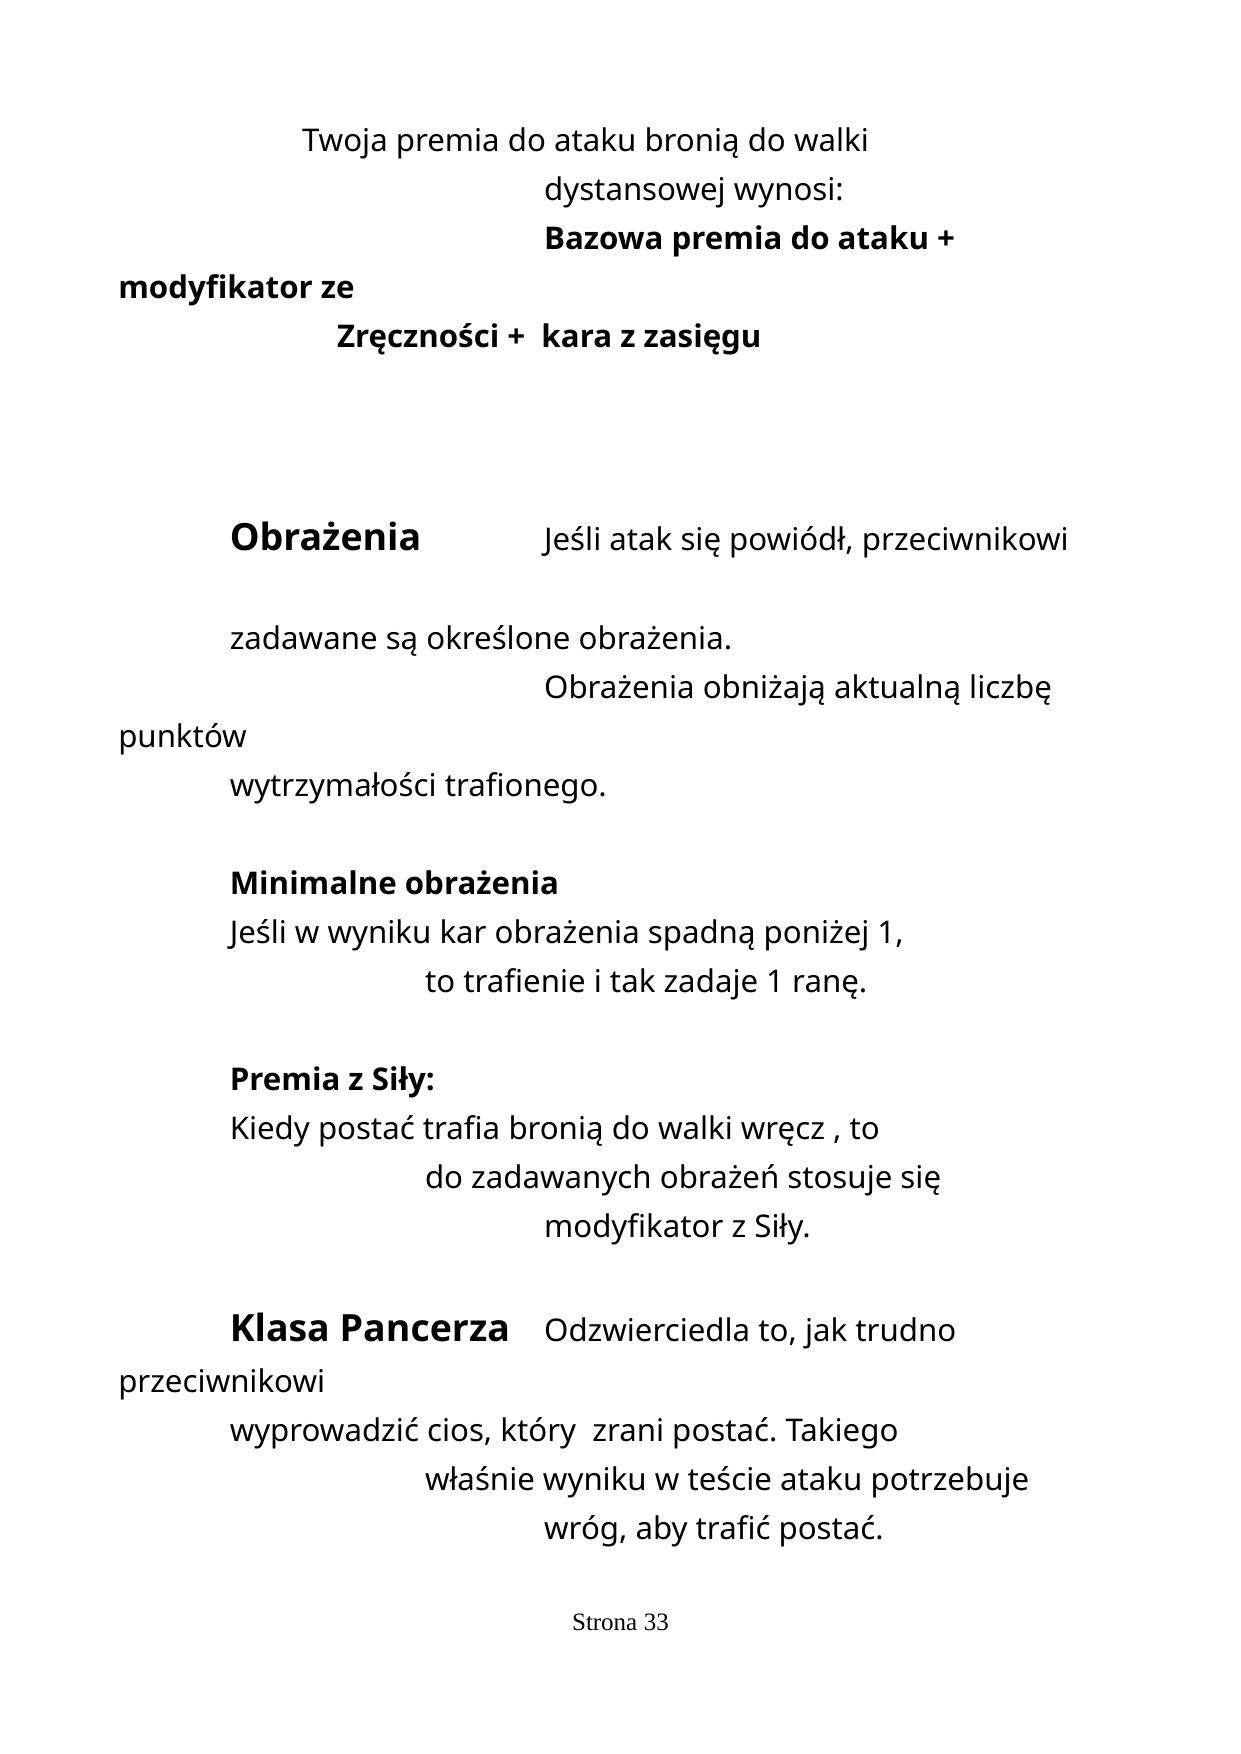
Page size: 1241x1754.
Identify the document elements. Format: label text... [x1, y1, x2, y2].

text Twoja premia do ataku bronią do walki dystansowej wynosi: [118, 118, 1122, 210]
text Obrażenia obniżają aktualną liczbę punktów wytrzymałości trafionego. [118, 665, 1122, 806]
text Bazowa premia do ataku + modyfikator ze Zręczności + kara z zasięgu [118, 216, 1122, 357]
text Obrażenia Jeśli atak się powiódł, przeciwnikowi zadawane są określone obrażenia. [118, 510, 1122, 659]
text Premia z Siły: Kiedy postać trafia bronią do walki wręcz , to do zadawanych obrażeń stosuje się modyfikator z Siły. [118, 1057, 1122, 1295]
text Minimalne obrażenia Jeśli w wyniku kar obrażenia spadną poniżej 1, to trafienie i tak zadaje 1 ranę. [118, 861, 1122, 1001]
text Klasa Pancerza Odzwierciedla to, jak trudno przeciwnikowi wyprowadzić cios, który zrani postać. Takiego właśnie wyniku w teście ataku potrzebuje wróg, aby trafić postać. [118, 1302, 1122, 1548]
